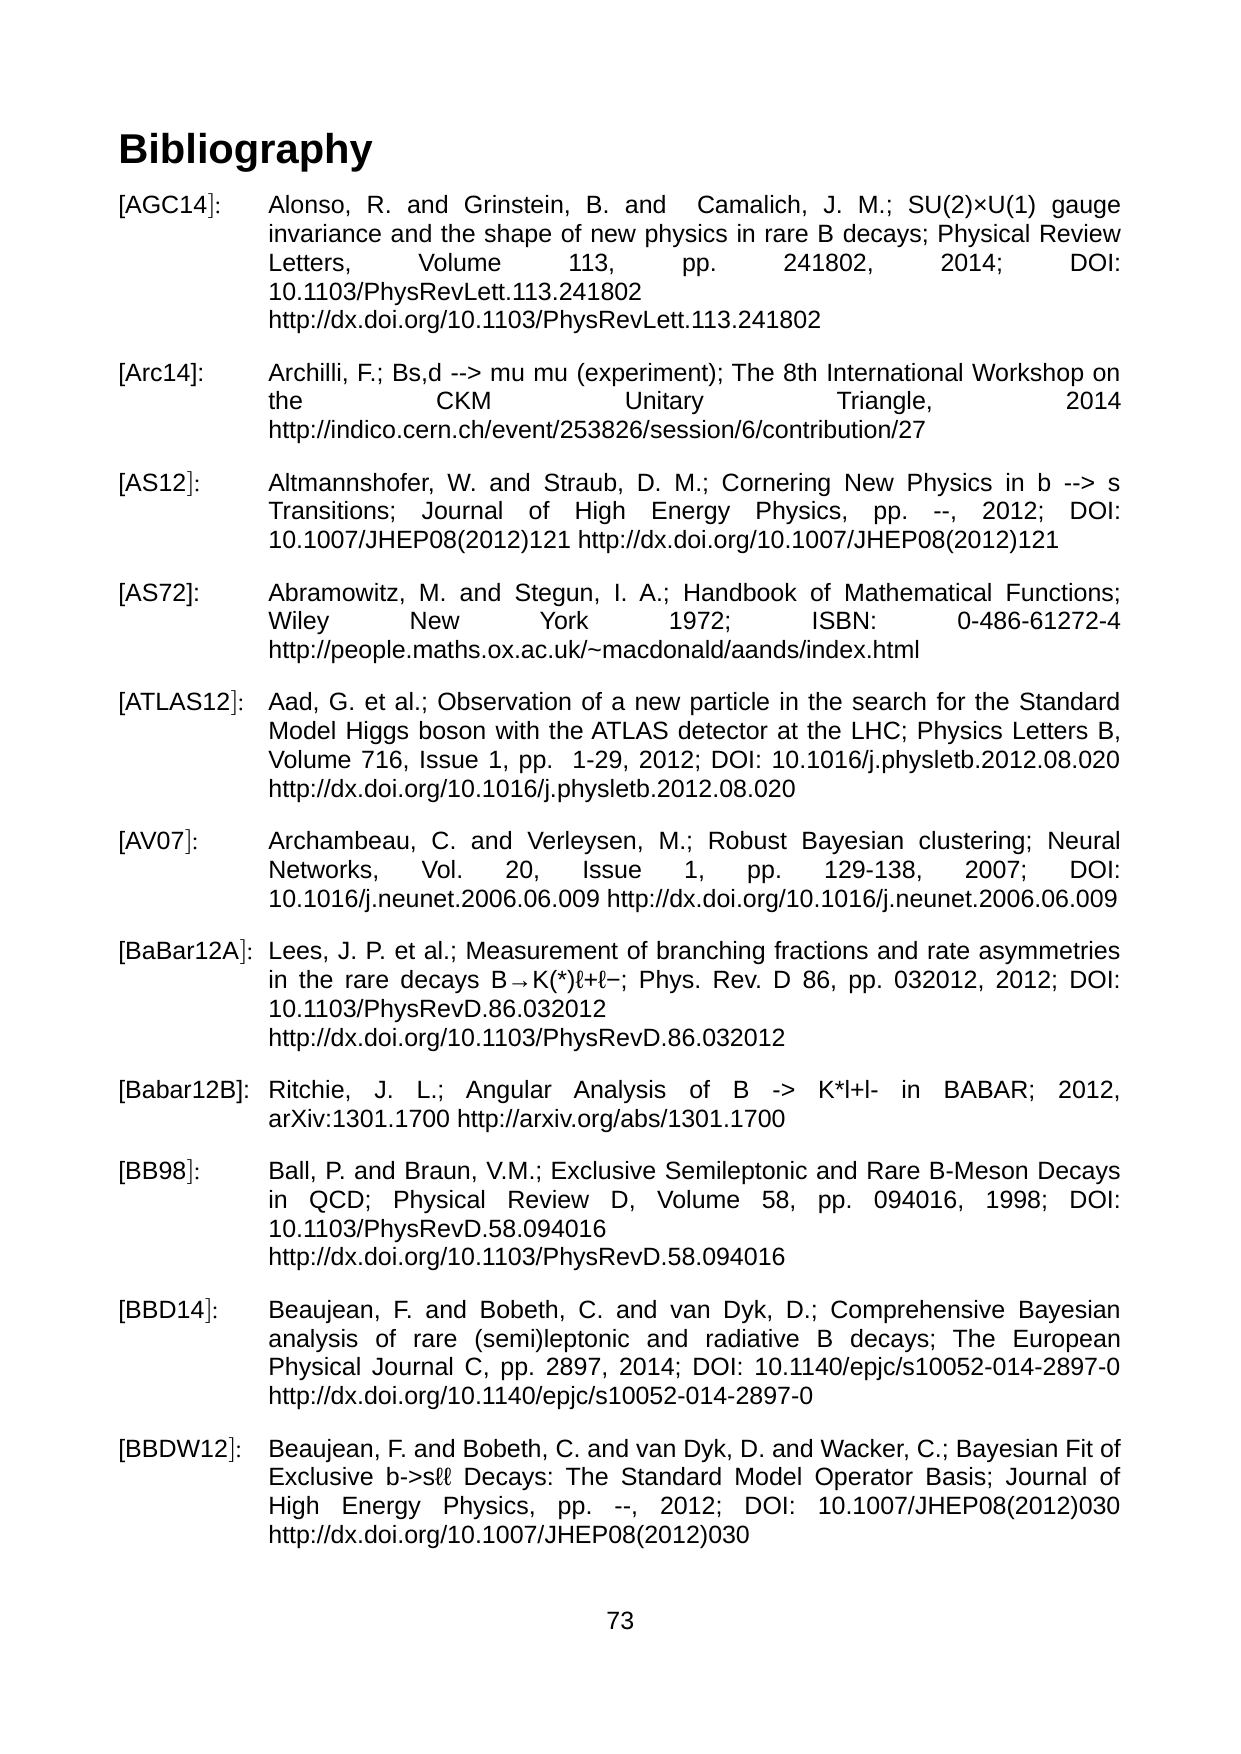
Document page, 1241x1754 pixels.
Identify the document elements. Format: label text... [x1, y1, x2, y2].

text [AV07]: Archambeau, C. and Verleysen, M.; Robust Bayesian clustering; Neural Networks, Vol. 20, Issue 1, pp. 129-138, 2007; DOI: 10.1016/j.neunet.2006.06.009 http://dx.doi.org/10.1016/j.neunet.2006.06.009 [118, 826, 1122, 912]
text [Arc14]: Archilli, F.; Bs,d --> mu mu (experiment); The 8th International Workshop on the CKM Unitary Triangle, 2014 http://indico.cern.ch/event/253826/session/6/contribution/27 [118, 358, 1122, 444]
text [BB98]: Ball, P. and Braun, V.M.; Exclusive Semileptonic and Rare B-Meson Decays in QCD; Physical Review D, Volume 58, pp. 094016, 1998; DOI: 10.1103/PhysRevD.58.094016 http://dx.doi.org/10.1103/PhysRevD.58.094016 [118, 1156, 1122, 1271]
text [AS12]: Altmannshofer, W. and Straub, D. M.; Cornering New Physics in b --> s Transitions; Journal of High Energy Physics, pp. --, 2012; DOI: 10.1007/JHEP08(2012)121 http://dx.doi.org/10.1007/JHEP08(2012)121 [118, 467, 1122, 554]
text [ATLAS12]: Aad, G. et al.; Observation of a new particle in the search for the Standard Model Higgs boson with the ATLAS detector at the LHC; Physics Letters B, Volume 716, Issue 1, pp. 1-29, 2012; DOI: 10.1016/j.physletb.2012.08.020 http://dx.doi.org/10.1016/j.physletb.2012.08.020 [118, 687, 1122, 802]
text [BaBar12A]: Lees, J. P. et al.; Measurement of branching fractions and rate asymmetries in the rare decays B→K(*)ℓ+ℓ−; Phys. Rev. D 86, pp. 032012, 2012; DOI: 10.1103/PhysRevD.86.032012 http://dx.doi.org/10.1103/PhysRevD.86.032012 [118, 936, 1122, 1051]
text [BBDW12]: Beaujean, F. and Bobeth, C. and van Dyk, D. and Wacker, C.; Bayesian Fit of Exclusive b->sℓℓ Decays: The Standard Model Operator Basis; Journal of High Energy Physics, pp. --, 2012; DOI: 10.1007/JHEP08(2012)030 http://dx.doi.org/10.1007/JHEP08(2012)030 [118, 1433, 1122, 1549]
text Bibliography [118, 124, 1122, 172]
text [AS72]: Abramowitz, M. and Stegun, I. A.; Handbook of Mathematical Functions; Wiley New York 1972; ISBN: 0-486-61272-4 http://people.maths.ox.ac.uk/~macdonald/aands/index.html [118, 577, 1122, 664]
text [BBD14]: Beaujean, F. and Bobeth, C. and van Dyk, D.; Comprehensive Bayesian analysis of rare (semi)leptonic and radiative B decays; The European Physical Journal C, pp. 2897, 2014; DOI: 10.1140/epjc/s10052-014-2897-0 http://dx.doi.org/10.1140/epjc/s10052-014-2897-0 [118, 1295, 1122, 1410]
text [AGC14]: Alonso, R. and Grinstein, B. and Camalich, J. M.; SU(2)×U(1) gauge invariance and the shape of new physics in rare B decays; Physical Review Letters, Volume 113, pp. 241802, 2014; DOI: 10.1103/PhysRevLett.113.241802 http://dx.doi.org/10.1103/PhysRevLett.113.241802 [118, 190, 1122, 334]
text [Babar12B]: Ritchie, J. L.; Angular Analysis of B -> K*l+l- in BABAR; 2012, arXiv:1301.1700 http://arxiv.org/abs/1301.1700 [118, 1075, 1122, 1132]
